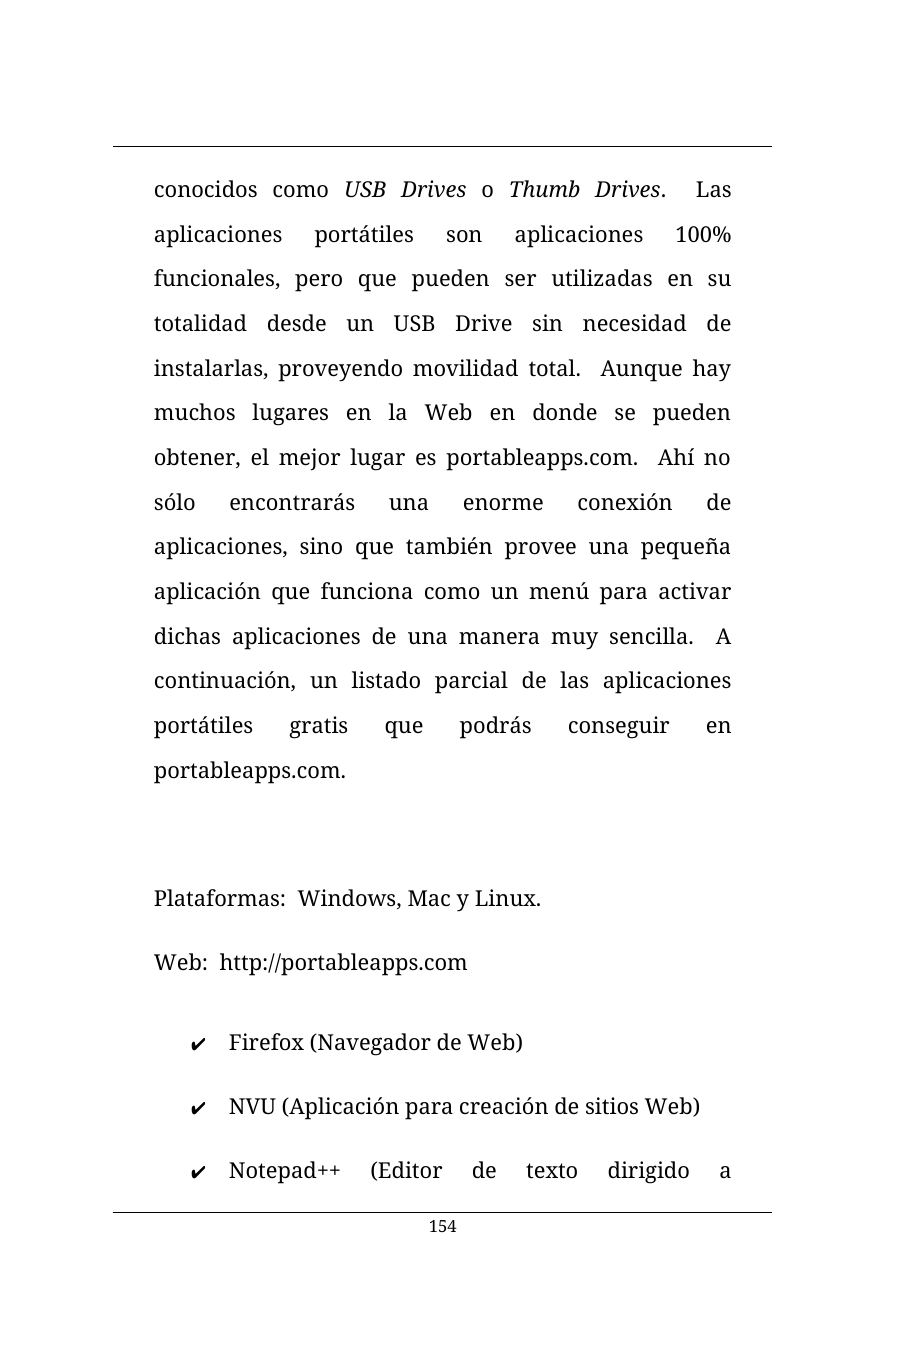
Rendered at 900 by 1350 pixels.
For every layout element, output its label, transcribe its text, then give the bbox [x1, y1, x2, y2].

table_header conocidos como USB Drives o Thumb Drives. Las aplicaciones portátiles son aplicaciones 100% funcionales, pero que pueden ser utilizadas en su totalidad desde un USB Drive sin necesidad de instalarlas, proveyendo movilidad total. Aunque hay muchos lugares en la Web en donde se pueden obtener, el mejor lugar es portableapps.com. Ahí no sólo encontrarás una enorme conexión de aplicaciones, sino que también provee una pequeña aplicación que funciona como un menú para activar dichas aplicaciones de una manera muy sencilla. A continuación, un listado parcial de las aplicaciones portátiles gratis que podrás conseguir en portableapps.com. Plataformas: Windows, Mac y Linux. Web: http://portableapps.com [139, 150, 747, 1003]
table_cell Firefox (Navegador de Web) NVU (Aplicación para creación de sitios Web) Notepad++ (Editor de texto dirigido a [139, 1003, 747, 1200]
